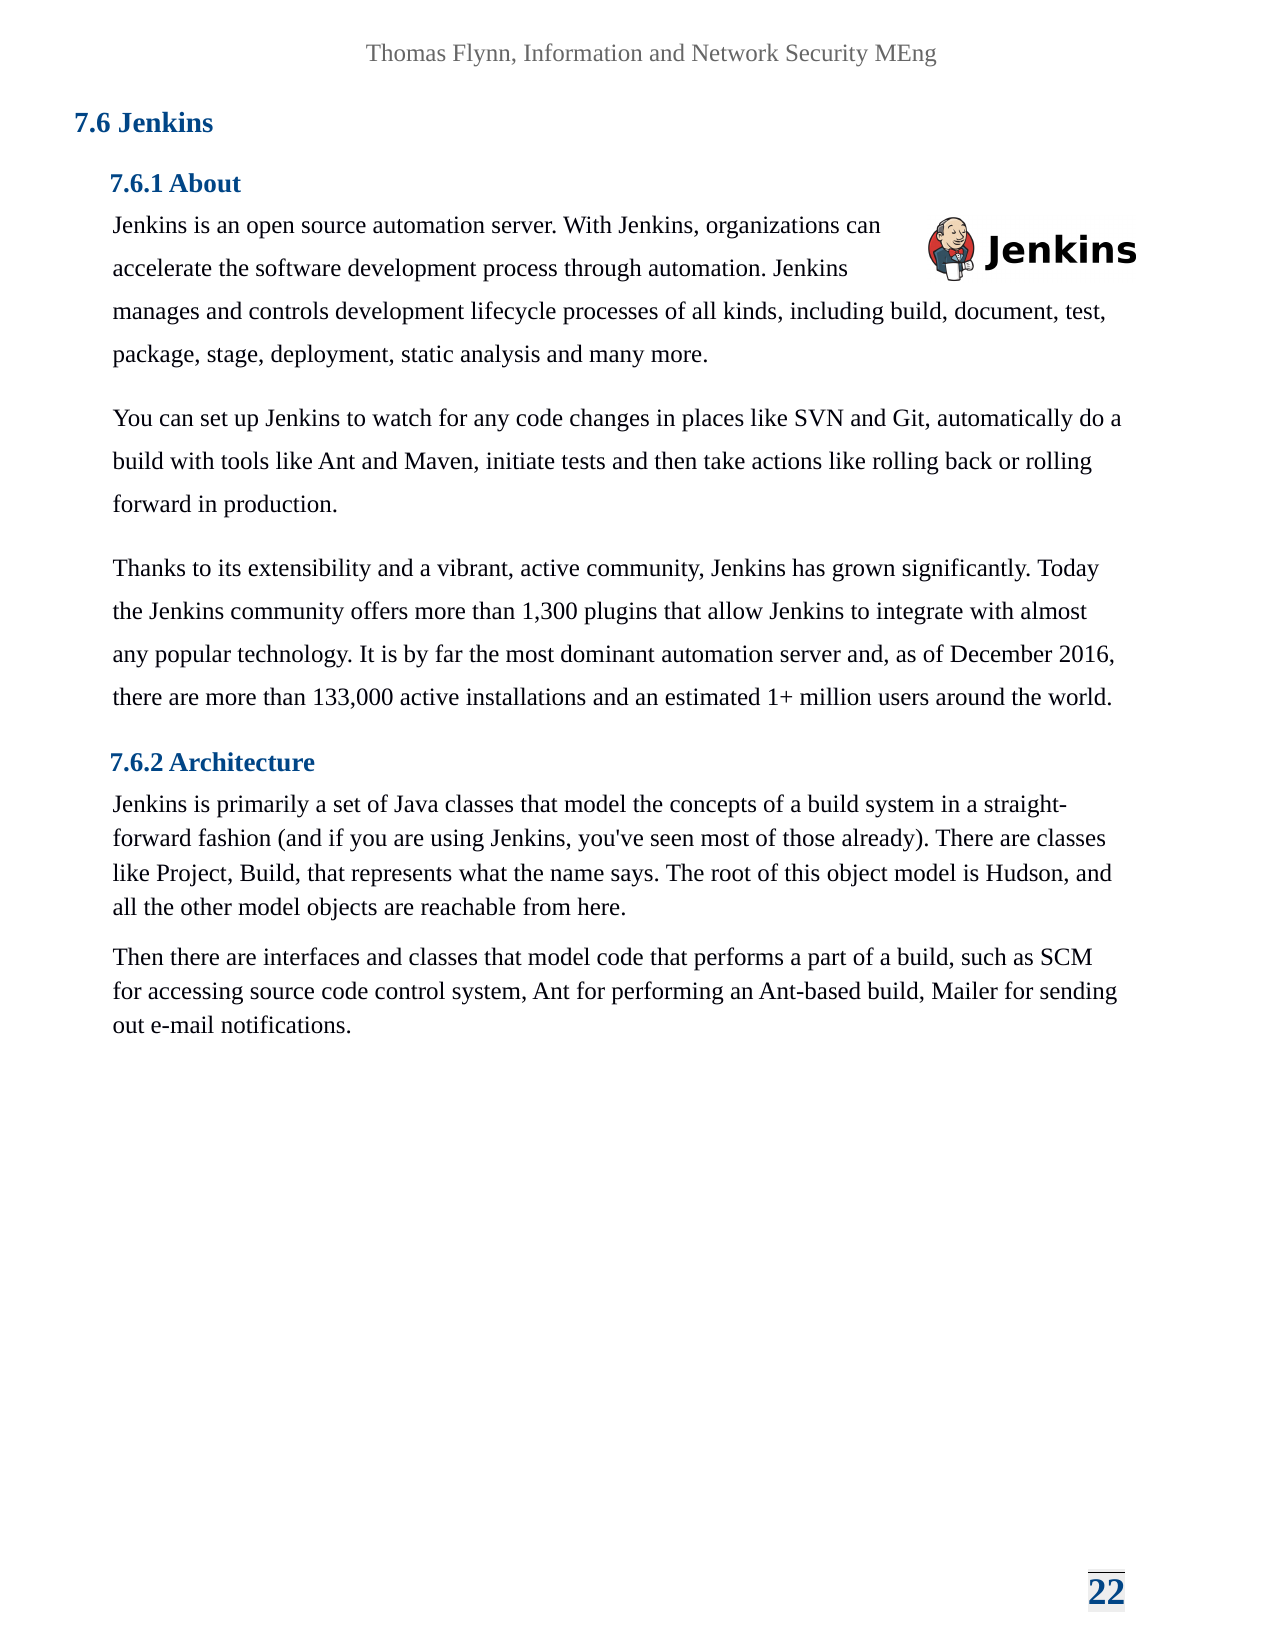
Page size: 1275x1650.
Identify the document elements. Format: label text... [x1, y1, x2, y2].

text Thanks to its extensibility and a vibrant, active community, Jenkins has grown significantly. Today the Jenkins community offers more than 1,300 plugins that allow Jenkins to integrate with almost any popular technology. It is by far the most dominant automation server and, as of December 2016, there are more than 133,000 active installations and an estimated 1+ million users around the world. [112, 553, 1125, 711]
text Jenkins is an open source automation server. With Jenkins, organizations can accelerate the software development process through automation. Jenkins manages and controls development lifecycle processes of all kinds, including build, document, test, package, stage, deployment, static analysis and many more. [112, 210, 1125, 368]
subtitle 7.6.2 Architecture [109, 746, 1125, 777]
text Jenkins is primarily a set of Java classes that model the concepts of a build system in a straight-forward fashion (and if you are using Jenkins, you've seen most of those already). There are classes like Project, Build, that represents what the name says. The root of this object model is Hudson, and all the other model objects are reachable from here. [112, 789, 1125, 921]
text You can set up Jenkins to watch for any code changes in places like SVN and Git, automatically do a build with tools like Ant and Maven, initiate tests and then take actions like rolling back or rolling forward in production. [112, 403, 1125, 518]
picture [926, 215, 1137, 283]
subtitle 7.6.1 About [109, 167, 1125, 198]
subtitle 7.6 Jenkins [74, 105, 1125, 138]
text Then there are interfaces and classes that model code that performs a part of a build, such as SCM for accessing source code control system, Ant for performing an Ant-based build, Mailer for sending out e-mail notifications. [112, 942, 1125, 1039]
